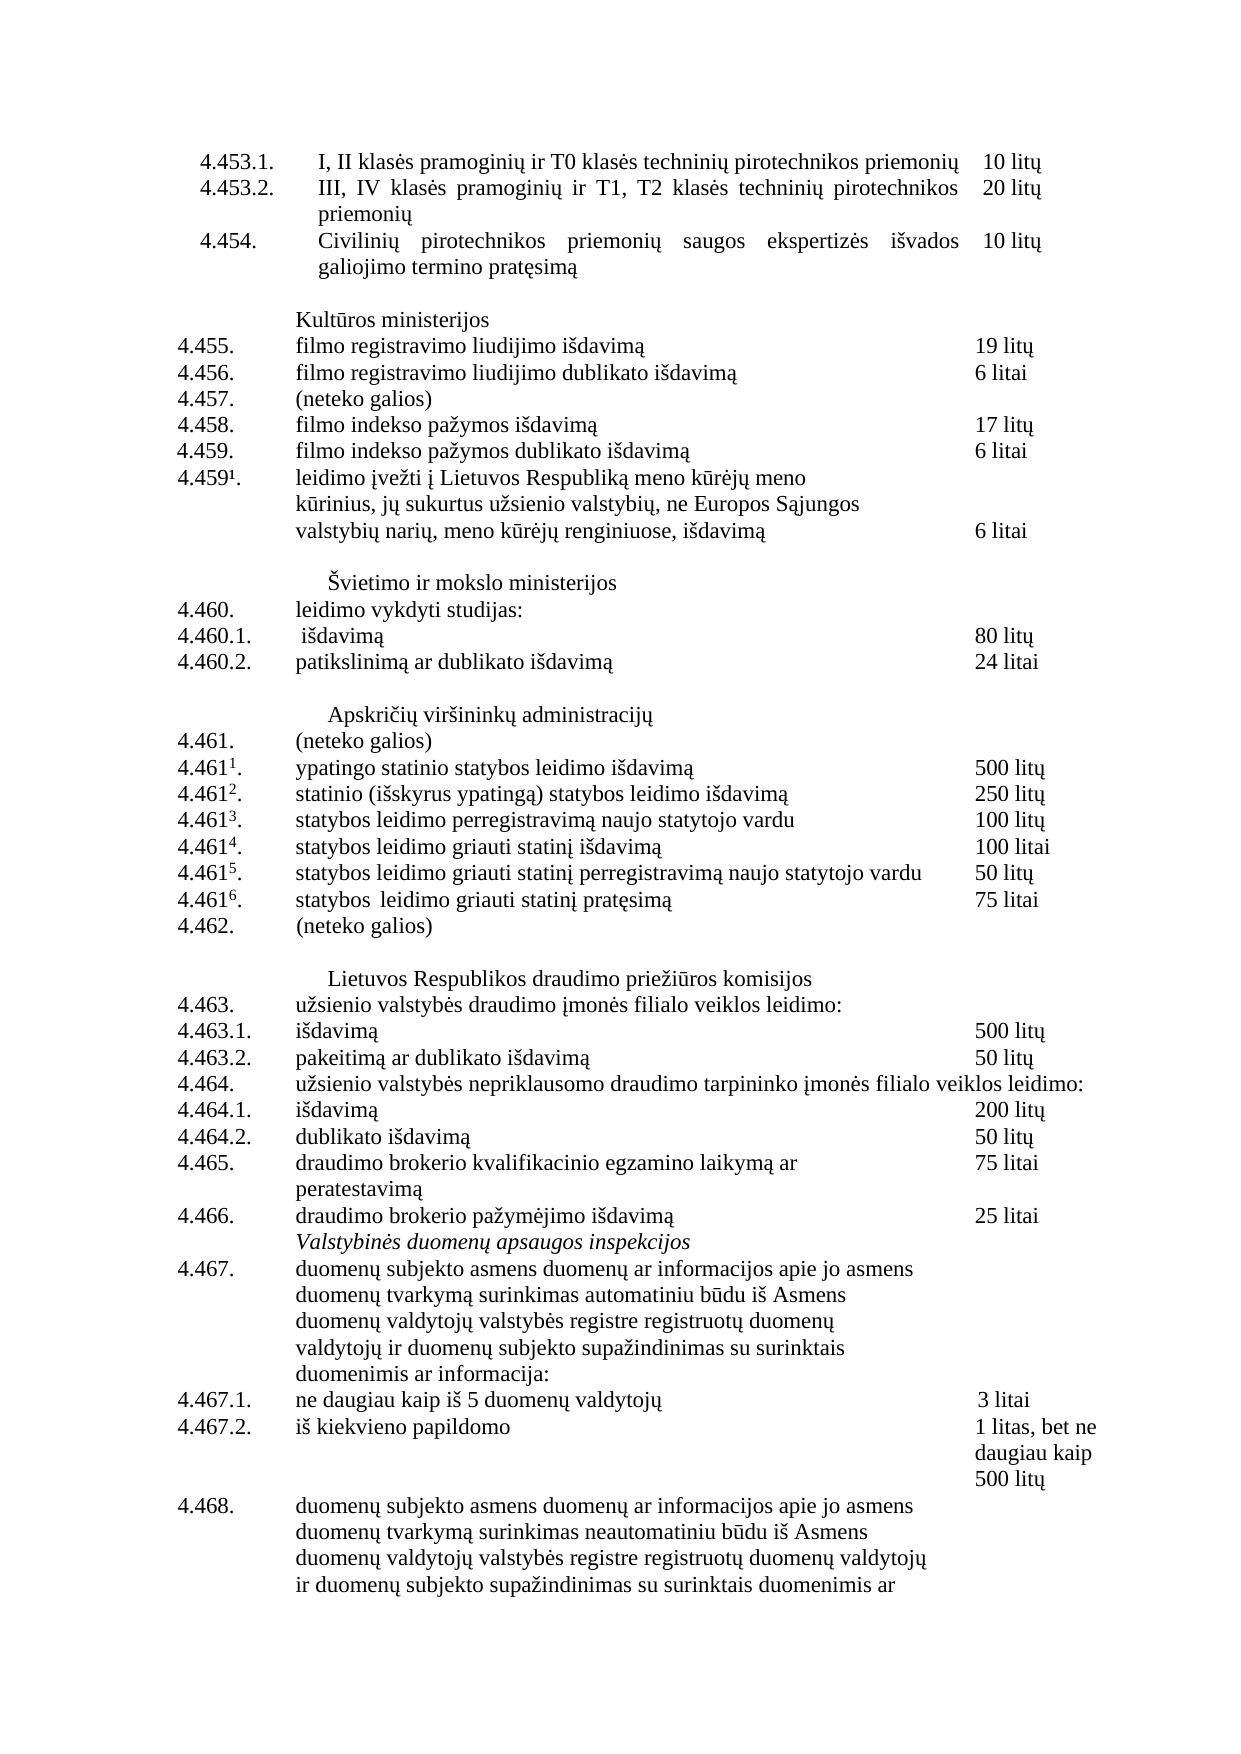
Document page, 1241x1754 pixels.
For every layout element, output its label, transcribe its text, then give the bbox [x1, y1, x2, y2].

text 4.455. filmo registravimo liudijimo išdavimą 19 litų [177, 332, 1122, 358]
text 4.465. draudimo brokerio kvalifikacinio egzamino laikymą ar 75 litai [177, 1149, 1122, 1176]
text 4.461. (neteko galios) [177, 727, 1122, 754]
text 4.457. (neteko galios) [177, 385, 1122, 411]
table_cell 20 litų [971, 174, 1144, 227]
text Švietimo ir mokslo ministerijos [252, 569, 1122, 596]
text 4.467.2. iš kiekvieno papildomo 1 litas, bet ne daugiau kaip 500 litų [177, 1413, 1122, 1492]
text 4.4611. ypatingo statinio statybos leidimo išdavimą 500 litų [177, 754, 1122, 780]
table_cell 4.454. [189, 227, 307, 279]
text 4.456. filmo registravimo liudijimo dublikato išdavimą 6 litai [177, 358, 1122, 385]
text 4.467. duomenų subjekto asmens duomenų ar informacijos apie jo asmens duomenų tvarkymą surinkimas automatiniu būdu iš Asmens duomenų valdytojų valstybės registre registruotų duomenų valdytojų ir duomenų subjekto supažindinimas su surinktais duomenimis ar informacija: [177, 1254, 916, 1386]
text 4.458. filmo indekso pažymos išdavimą 17 litų [177, 411, 1122, 438]
text peratestavimą [177, 1176, 1122, 1202]
text ir duomenų subjekto supažindinimas su surinktais duomenimis ar [177, 1571, 1122, 1597]
table_cell Civilinių pirotechnikos priemonių saugos ekspertizės išvados galiojimo termino pratęsimą [307, 227, 971, 279]
text 4.460.1. išdavimą 80 litų [177, 622, 1122, 648]
text 4.464.1. išdavimą 200 litų [177, 1096, 1122, 1123]
text 4.467.1. ne daugiau kaip iš 5 duomenų valdytojų 3 litai [177, 1386, 1122, 1413]
text 4.468. duomenų subjekto asmens duomenų ar informacijos apie jo asmens [177, 1492, 1122, 1518]
text 4.459. filmo indekso pažymos dublikato išdavimą 6 litai [177, 438, 1122, 464]
text 4.4613. statybos leidimo perregistravimą naujo statytojo vardu 100 litų [177, 807, 1122, 833]
text 4.4612. statinio (išskyrus ypatingą) statybos leidimo išdavimą 250 litų [177, 780, 1122, 807]
text duomenų valdytojų valstybės registre registruotų duomenų valdytojų [177, 1544, 1122, 1571]
text valstybių narių, meno kūrėjų renginiuose, išdavimą 6 litai [177, 517, 1122, 543]
text 4.4616. statybos leidimo griauti statinį pratęsimą 75 litai [177, 886, 1122, 912]
text 4.466. draudimo brokerio pažymėjimo išdavimą 25 litai [177, 1202, 1122, 1228]
table_cell 4.453.1. [189, 148, 307, 174]
text kūrinius, jų sukurtus užsienio valstybių, ne Europos Sąjungos [177, 490, 1122, 517]
text 4.463.1. išdavimą 500 litų [177, 1017, 1122, 1044]
text 4.460. leidimo vykdyti studijas: [177, 596, 1122, 622]
text 4.460.2. patikslinimą ar dublikato išdavimą 24 litai [177, 648, 1122, 675]
table_cell I, II klasės pramoginių ir T0 klasės techninių pirotechnikos priemonių [307, 148, 971, 174]
text 4.463.2. pakeitimą ar dublikato išdavimą 50 litų [177, 1044, 1122, 1070]
text duomenų tvarkymą surinkimas neautomatiniu būdu iš Asmens [177, 1518, 1122, 1544]
text Apskričių viršininkų administracijų [252, 701, 1122, 727]
text 4.4614. statybos leidimo griauti statinį išdavimą 100 litai [177, 833, 1122, 859]
table_cell 10 litų [971, 148, 1144, 174]
text 4.459¹. leidimo įvežti į Lietuvos Respubliką meno kūrėjų meno [177, 464, 1122, 490]
text Kultūros ministerijos [177, 306, 1122, 332]
text Valstybinės duomenų apsaugos inspekcijos [177, 1228, 916, 1254]
list (neteko galios) [177, 912, 1122, 938]
text 4.463. užsienio valstybės draudimo įmonės filialo veiklos leidimo: [177, 991, 1122, 1017]
text 4.464. užsienio valstybės nepriklausomo draudimo tarpininko įmonės filialo veiklos leidimo: [177, 1070, 1122, 1096]
text Lietuvos Respublikos draudimo priežiūros komisijos [252, 965, 1122, 991]
table_cell 4.453.2. [189, 174, 307, 227]
text 4.464.2. dublikato išdavimą 50 litų [177, 1123, 1122, 1149]
table_cell III, IV klasės pramoginių ir T1, T2 klasės techninių pirotechnikos priemonių [307, 174, 971, 227]
table_cell 10 litų [971, 227, 1144, 279]
text 4.4615. statybos leidimo griauti statinį perregistravimą naujo statytojo vardu 50 litų [177, 859, 1122, 886]
